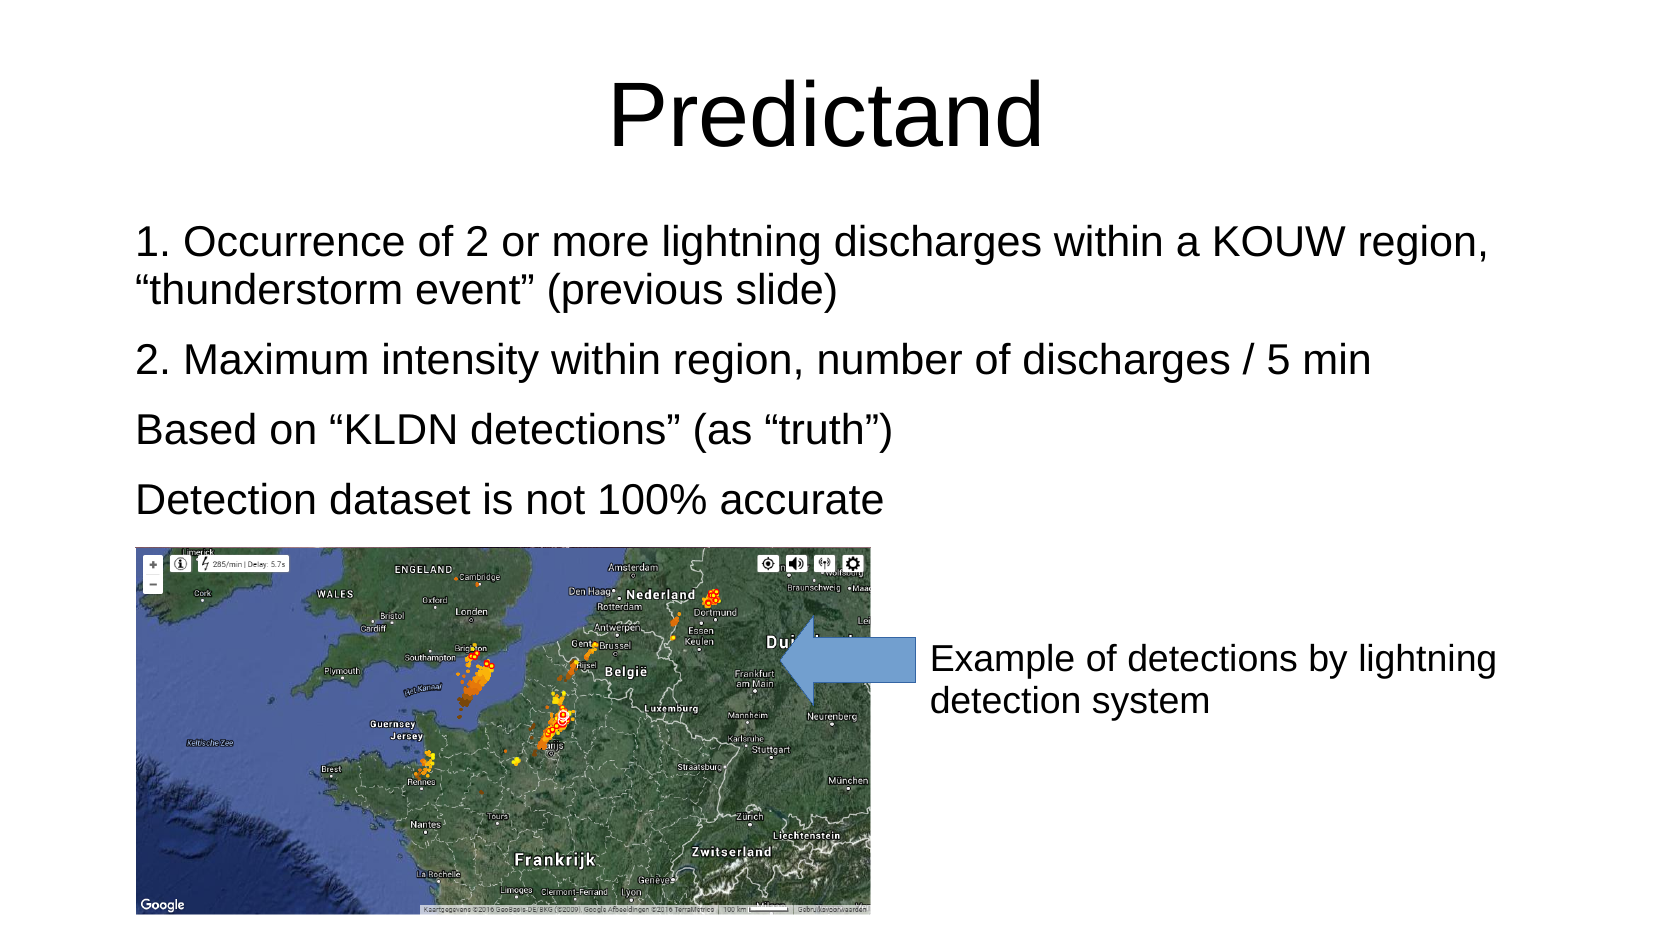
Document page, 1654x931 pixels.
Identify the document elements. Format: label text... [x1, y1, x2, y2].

list 1. Occurrence of 2 or more lightning discharges within a KOUW region, “thunderstorm event” (previous slide) 2. Maximum intensity within region, number of discharges / 5 min Based on “KLDN detections” (as “truth”) Detection dataset is not 100% accurate [82, 217, 1561, 526]
picture [135, 547, 871, 916]
text_box Example of detections by lightning detection system [915, 630, 1654, 781]
text_box [780, 615, 916, 706]
title Predictand [82, 37, 1571, 193]
